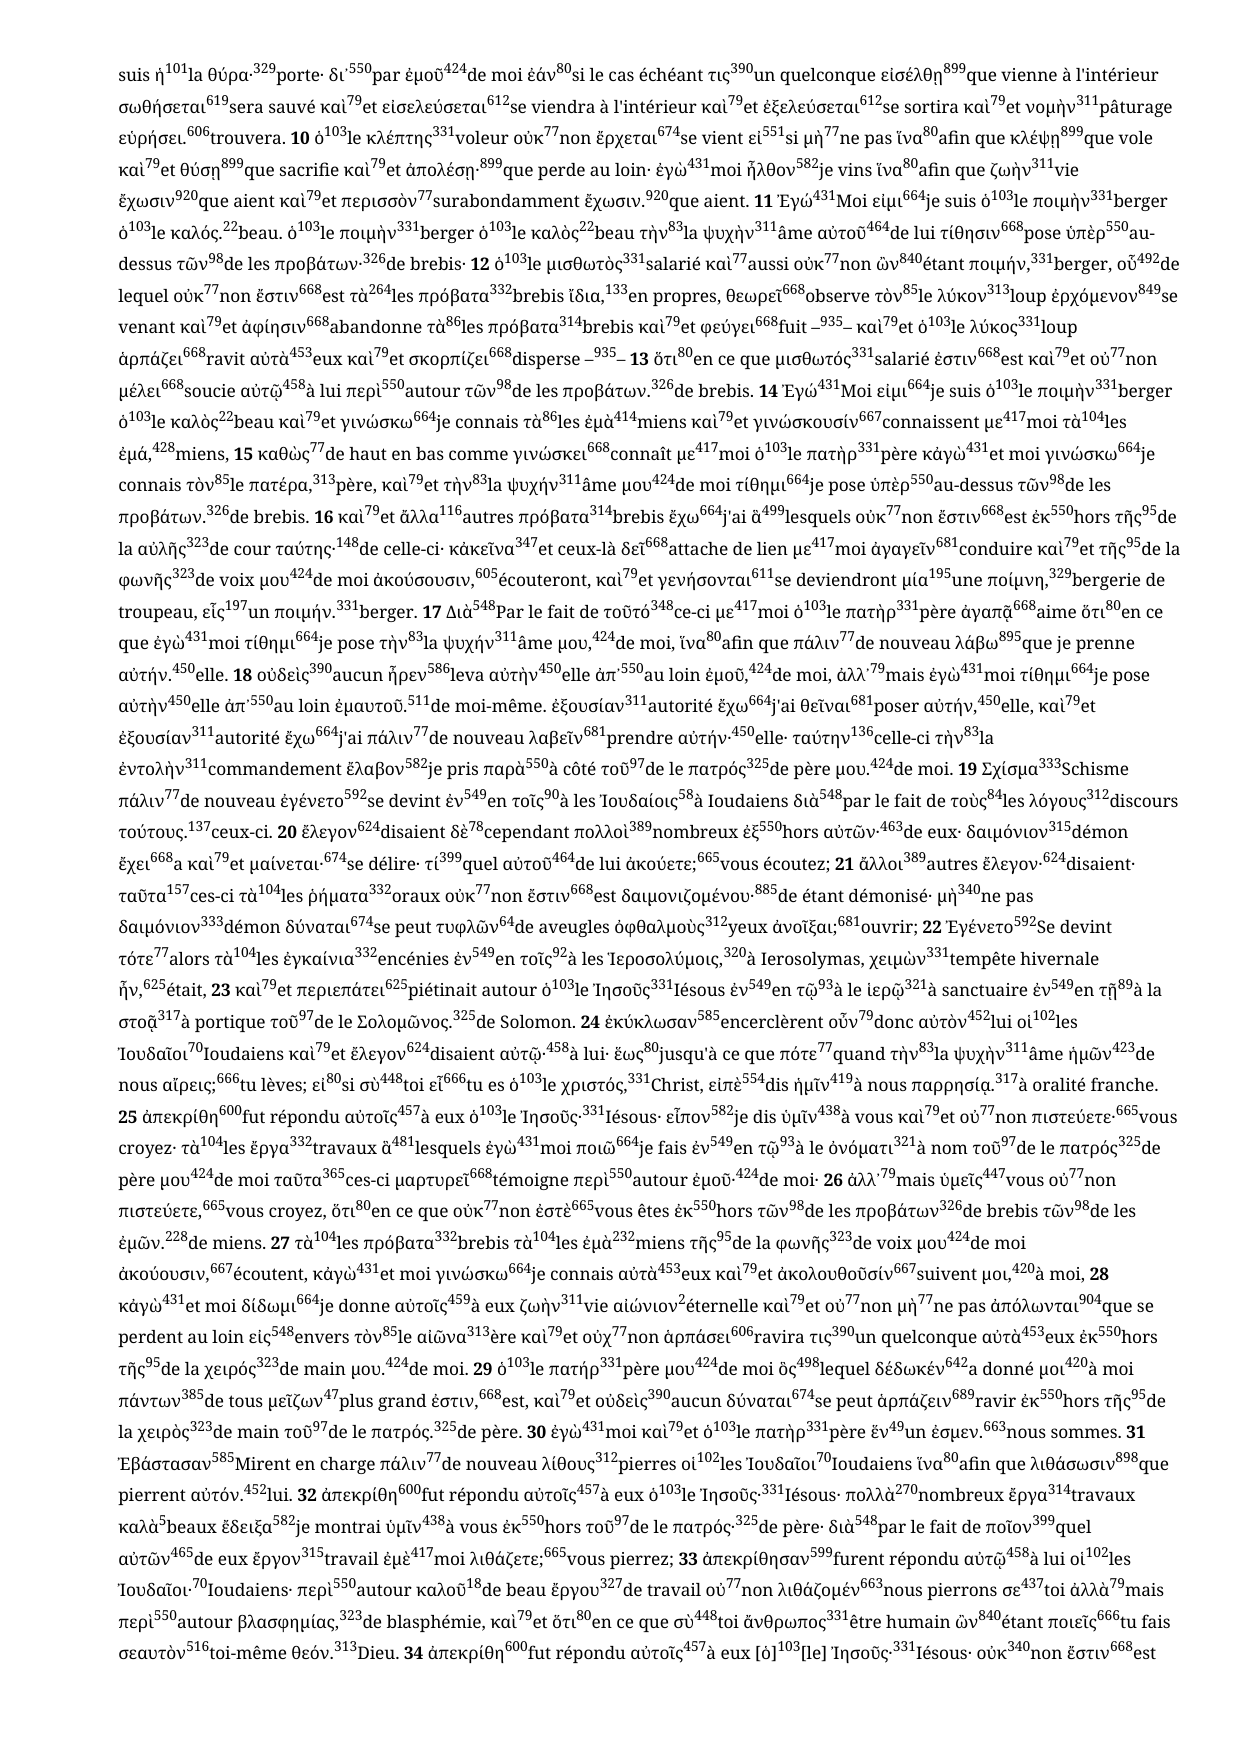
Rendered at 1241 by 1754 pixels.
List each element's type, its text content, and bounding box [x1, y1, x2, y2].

text 1 Ἀμὴν304Amen ἀμὴν304amen λέγω664je dis ὑμῖν,438à vous, ὁ364celui μὴ79ne pas εἰσερχόμενος867se venant à l'intérieur διὰ550par τῆς95de la θύρας323de porte εἰς548envers τὴν83la αὐλὴν311cour τῶν98de les προβάτων326de brebis ἀλλ᾽79mais ἀναβαίνων840montant ἀλλαχόθεν77par ailleurs ἐκεῖνος364celui-là κλέπτης331voleur ἐστὶν668est καὶ79et λῃστής·331pilleur· 2 ὁ364celui δὲ78cependant εἰσερχόμενος867se venant à l'intérieur διὰ550par τῆς95de la θύρας323de porte ποιμήν331berger ἐστιν668est τῶν98de les προβάτων.326de brebis. 3 τούτῳ352à celui-ci ὁ103le θυρωρὸς331portier ἀνοίγει668ouvre καὶ79et τὰ104les πρόβατα332brebis τῆς95de la φωνῆς323de voix αὐτοῦ464de lui ἀκούει668écoute καὶ79et τὰ246les ἴδια116en propres πρόβατα314brebis φωνεῖ668voixe κατ᾽548selon ὄνομα315nom καὶ79et ἐξάγει668conduit dehors αὐτά.453eux. 4 ὅταν80lorsque le cas échéant τὰ246les ἴδια347en propres πάντα270tous ἐκβάλῃ,899que éjecte, ἔμπροσθεν552en devers αὐτῶν465de eux πορεύεται674se va καὶ79et τὰ104les πρόβατα332brebis αὐτῷ458à lui ἀκολουθεῖ,668suit, ὅτι80en ce que οἴδασιν641ont su τὴν83la φωνὴν311voix αὐτοῦ·464de lui· 5 ἀλλοτρίῳ59à d'autrui δὲ78cependant οὐ77non μὴ77ne pas ἀκολουθήσωσιν,898que suivent, ἀλλὰ79mais φεύξονται611se fuiront ἀπ᾽550au loin αὐτοῦ,464de lui, ὅτι80en ce que οὐκ77non οἴδασιν641ont su τῶν96de les ἀλλοτρίων64de d'autruis τὴν83la φωνήν.311voix. 6 Ταύτην136Celle-ci τὴν83la παροιμίαν311proverbe εἶπεν586dit αὐτοῖς457à eux ὁ103le Ἰησοῦς,331Iésous, ἐκεῖνοι363ceux-là δὲ78cependant οὐκ77non ἔγνωσαν585connurent τίνα411quels ἦν625était ἃ481lesquels ἐλάλει625bavardait αὐτοῖς.457à eux. 7 Εἶπεν586Dit οὖν79donc αὐτοῖς457à eux πάλιν77de nouveau ὁ103le Ἰησοῦς·331Iésous· ἀμὴν304amen ἀμὴν304amen λέγω664je dis ὑμῖν438à vous ὅτι80en ce que ἐγώ431moi εἰμι664je suis ἡ101la θύρα329porte τῶν98de les προβάτων.326de brebis. 8 πάντες389tous ὅσοι497autant lesquels ἦλθον585vinrent [πρὸ550[d'avant ἐμοῦ]424de moi] κλέπται330voleurs εἰσὶν667sont καὶ79et λῃσταί,330pilleurs, ἀλλ᾽79mais οὐκ77non ἤκουσαν585écoutèrent αὐτῶν463de eux τὰ104les πρόβατα.332brebis. 9 ἐγώ431moi εἰμι664je suis ἡ101la θύρα·329porte· δι᾽550par ἐμοῦ424de moi ἐάν80si le cas échéant τις390un quelconque εἰσέλθῃ899que vienne à l'intérieur σωθήσεται619sera sauvé καὶ79et εἰσελεύσεται612se viendra à l'intérieur καὶ79et ἐξελεύσεται612se sortira καὶ79et νομὴν311pâturage εὑρήσει.606trouvera. 10 ὁ103le κλέπτης331voleur οὐκ77non ἔρχεται674se vient εἰ551si μὴ77ne pas ἵνα80afin que κλέψῃ899que vole καὶ79et θύσῃ899que sacrifie καὶ79et ἀπολέσῃ·899que perde au loin· ἐγὼ431moi ἦλθον582je vins ἵνα80afin que ζωὴν311vie ἔχωσιν920que aient καὶ79et περισσὸν77surabondamment ἔχωσιν.920que aient. 11 Ἐγώ431Moi εἰμι664je suis ὁ103le ποιμὴν331berger ὁ103le καλός.22beau. ὁ103le ποιμὴν331berger ὁ103le καλὸς22beau τὴν83la ψυχὴν311âme αὐτοῦ464de lui τίθησιν668pose ὑπὲρ550au-dessus τῶν98de les προβάτων·326de brebis· 12 ὁ103le μισθωτὸς331salarié καὶ77aussi οὐκ77non ὢν840étant ποιμήν,331berger, οὗ492de lequel οὐκ77non ἔστιν668est τὰ264les πρόβατα332brebis ἴδια,133en propres, θεωρεῖ668observe τὸν85le λύκον313loup ἐρχόμενον849se venant καὶ79et ἀφίησιν668abandonne τὰ86les πρόβατα314brebis καὶ79et φεύγει668fuit –935– καὶ79et ὁ103le λύκος331loup ἁρπάζει668ravit αὐτὰ453eux καὶ79et σκορπίζει668disperse –935– 13 ὅτι80en ce que μισθωτός331salarié ἐστιν668est καὶ79et οὐ77non μέλει668soucie αὐτῷ458à lui περὶ550autour τῶν98de les προβάτων.326de brebis. 14 Ἐγώ431Moi εἰμι664je suis ὁ103le ποιμὴν331berger ὁ103le καλὸς22beau καὶ79et γινώσκω664je connais τὰ86les ἐμὰ414miens καὶ79et γινώσκουσίν667connaissent με417moi τὰ104les ἐμά,428miens, 15 καθὼς77de haut en bas comme γινώσκει668connaît με417moi ὁ103le πατὴρ331père κἀγὼ431et moi γινώσκω664je connais τὸν85le πατέρα,313père, καὶ79et τὴν83la ψυχήν311âme μου424de moi τίθημι664je pose ὑπὲρ550au-dessus τῶν98de les προβάτων.326de brebis. 16 καὶ79et ἄλλα116autres πρόβατα314brebis ἔχω664j'ai ἃ499lesquels οὐκ77non ἔστιν668est ἐκ550hors τῆς95de la αὐλῆς323de cour ταύτης·148de celle-ci· κἀκεῖνα347et ceux-là δεῖ668attache de lien με417moi ἀγαγεῖν681conduire καὶ79et τῆς95de la φωνῆς323de voix μου424de moi ἀκούσουσιν,605écouteront, καὶ79et γενήσονται611se deviendront μία195une ποίμνη,329bergerie de troupeau, εἷς197un ποιμήν.331berger. 17 Διὰ548Par le fait de τοῦτό348ce-ci με417moi ὁ103le πατὴρ331père ἀγαπᾷ668aime ὅτι80en ce que ἐγὼ431moi τίθημι664je pose τὴν83la ψυχήν311âme μου,424de moi, ἵνα80afin que πάλιν77de nouveau λάβω895que je prenne αὐτήν.450elle. 18 οὐδεὶς390aucun ἦρεν586leva αὐτὴν450elle ἀπ᾽550au loin ἐμοῦ,424de moi, ἀλλ᾽79mais ἐγὼ431moi τίθημι664je pose αὐτὴν450elle ἀπ᾽550au loin ἐμαυτοῦ.511de moi-même. ἐξουσίαν311autorité ἔχω664j'ai θεῖναι681poser αὐτήν,450elle, καὶ79et ἐξουσίαν311autorité ἔχω664j'ai πάλιν77de nouveau λαβεῖν681prendre αὐτήν·450elle· ταύτην136celle-ci τὴν83la ἐντολὴν311commandement ἔλαβον582je pris παρὰ550à côté τοῦ97de le πατρός325de père μου.424de moi. 19 Σχίσμα333Schisme πάλιν77de nouveau ἐγένετο592se devint ἐν549en τοῖς90à les Ἰουδαίοις58à Ioudaiens διὰ548par le fait de τοὺς84les λόγους312discours τούτους.137ceux-ci. 20 ἔλεγον624disaient δὲ78cependant πολλοὶ389nombreux ἐξ550hors αὐτῶν·463de eux· δαιμόνιον315démon ἔχει668a καὶ79et μαίνεται·674se délire· τί399quel αὐτοῦ464de lui ἀκούετε;665vous écoutez; 21 ἄλλοι389autres ἔλεγον·624disaient· ταῦτα157ces-ci τὰ104les ῥήματα332oraux οὐκ77non ἔστιν668est δαιμονιζομένου·885de étant démonisé· μὴ340ne pas δαιμόνιον333démon δύναται674se peut τυφλῶν64de aveugles ὀφθαλμοὺς312yeux ἀνοῖξαι;681ouvrir; 22 Ἐγένετο592Se devint τότε77alors τὰ104les ἐγκαίνια332encénies ἐν549en τοῖς92à les Ἱεροσολύμοις,320à Ierosolymas, χειμὼν331tempête hivernale ἦν,625était, 23 καὶ79et περιεπάτει625piétinait autour ὁ103le Ἰησοῦς331Iésous ἐν549en τῷ93à le ἱερῷ321à sanctuaire ἐν549en τῇ89à la στοᾷ317à portique τοῦ97de le Σολομῶνος.325de Solomon. 24 ἐκύκλωσαν585encerclèrent οὖν79donc αὐτὸν452lui οἱ102les Ἰουδαῖοι70Ioudaiens καὶ79et ἔλεγον624disaient αὐτῷ·458à lui· ἕως80jusqu'à ce que πότε77quand τὴν83la ψυχὴν311âme ἡμῶν423de nous αἴρεις;666tu lèves; εἰ80si σὺ448toi εἶ666tu es ὁ103le χριστός,331Christ, εἰπὲ554dis ἡμῖν419à nous παρρησίᾳ.317à oralité franche. 25 ἀπεκρίθη600fut répondu αὐτοῖς457à eux ὁ103le Ἰησοῦς·331Iésous· εἶπον582je dis ὑμῖν438à vous καὶ79et οὐ77non πιστεύετε·665vous croyez· τὰ104les ἔργα332travaux ἃ481lesquels ἐγὼ431moi ποιῶ664je fais ἐν549en τῷ93à le ὀνόματι321à nom τοῦ97de le πατρός325de père μου424de moi ταῦτα365ces-ci μαρτυρεῖ668témoigne περὶ550autour ἐμοῦ·424de moi· 26 ἀλλ᾽79mais ὑμεῖς447vous οὐ77non πιστεύετε,665vous croyez, ὅτι80en ce que οὐκ77non ἐστὲ665vous êtes ἐκ550hors τῶν98de les προβάτων326de brebis τῶν98de les ἐμῶν.228de miens. 27 τὰ104les πρόβατα332brebis τὰ104les ἐμὰ232miens τῆς95de la φωνῆς323de voix μου424de moi ἀκούουσιν,667écoutent, κἀγὼ431et moi γινώσκω664je connais αὐτὰ453eux καὶ79et ἀκολουθοῦσίν667suivent μοι,420à moi, 28 κἀγὼ431et moi δίδωμι664je donne αὐτοῖς459à eux ζωὴν311vie αἰώνιον2éternelle καὶ79et οὐ77non μὴ77ne pas ἀπόλωνται904que se perdent au loin εἰς548envers τὸν85le αἰῶνα313ère καὶ79et οὐχ77non ἁρπάσει606ravira τις390un quelconque αὐτὰ453eux ἐκ550hors τῆς95de la χειρός323de main μου.424de moi. 29 ὁ103le πατήρ331père μου424de moi ὃς498lequel δέδωκέν642a donné μοι420à moi πάντων385de tous μεῖζων47plus grand ἐστιν,668est, καὶ79et οὐδεὶς390aucun δύναται674se peut ἁρπάζειν689ravir ἐκ550hors τῆς95de la χειρὸς323de main τοῦ97de le πατρός.325de père. 30 ἐγὼ431moi καὶ79et ὁ103le πατὴρ331père ἕν49un ἐσμεν.663nous sommes. 31 Ἐβάστασαν585Mirent en charge πάλιν77de nouveau λίθους312pierres οἱ102les Ἰουδαῖοι70Ioudaiens ἵνα80afin que λιθάσωσιν898que pierrent αὐτόν.452lui. 32 ἀπεκρίθη600fut répondu αὐτοῖς457à eux ὁ103le Ἰησοῦς·331Iésous· πολλὰ270nombreux ἔργα314travaux καλὰ5beaux ἔδειξα582je montrai ὑμῖν438à vous ἐκ550hors τοῦ97de le πατρός·325de père· διὰ548par le fait de ποῖον399quel αὐτῶν465de eux ἔργον315travail ἐμὲ417moi λιθάζετε;665vous pierrez; 33 ἀπεκρίθησαν599furent répondu αὐτῷ458à lui οἱ102les Ἰουδαῖοι·70Ioudaiens· περὶ550autour καλοῦ18de beau ἔργου327de travail οὐ77non λιθάζομέν663nous pierrons σε437toi ἀλλὰ79mais περὶ550autour βλασφημίας,323de blasphémie, καὶ79et ὅτι80en ce que σὺ448toi ἄνθρωπος331être humain ὢν840étant ποιεῖς666tu fais σεαυτὸν516toi-même θεόν.313Dieu. 34 ἀπεκρίθη600fut répondu αὐτοῖς457à eux [ὁ]103[le] Ἰησοῦς·331Iésous· οὐκ340non ἔστιν668est γεγραμμένον815ayant été graphé ἐν549en τῷ91à le νόμῳ319à loi ὑμῶν441de vous ὅτι80en ce que ἐγὼ431moi εἶπα·582je dis· θεοί330dieux ἐστε;665vous êtes; 35 εἰ80si ἐκείνους345ceux-là εἶπεν586dit θεοὺς312dieux πρὸς548vers οὓς479lesquels ὁ103le λόγος331discours τοῦ97de le θεοῦ325de Dieu ἐγένετο,592se devint, καὶ79et οὐ77non δύναται674se peut λυθῆναι683être délié ἡ101la γραφή,329graphe, 36 ὃν480lequel ὁ103le πατὴρ331père ἡγίασεν586sanctifia καὶ79et ἀπέστειλεν586envoya εἰς548envers τὸν85le κόσμον313monde ὑμεῖς447vous λέγετε665vous dites ὅτι80en ce que βλασφημεῖς,666tu blasphèmes, ὅτι80en ce que εἶπον·582je dis· υἱὸς331fils τοῦ97de le θεοῦ325de Dieu εἰμι;664je suis; 37 εἰ80si οὐ77non ποιῶ664je fais τὰ86les ἔργα314travaux τοῦ97de le πατρός325de père μου,424de moi, μὴ77ne pas πιστεύετέ569croyez μοι·420à moi· 38 εἰ80si δὲ78cependant ποιῶ,664je fais, κἂν77et si ἐμοὶ420à moi μὴ77ne pas πιστεύητε,918que vous croyiez, τοῖς92à les ἔργοις320à travaux πιστεύετε,569croyez, ἵνα80afin que γνῶτε896que vous connaissiez καὶ79et γινώσκητε918que vous connaissiez ὅτι80en ce que ἐν549en ἐμοὶ420à moi ὁ103le πατὴρ331père κἀγὼ431et moi ἐν549en τῷ91à le πατρί.319à père. 39 Ἐζήτουν624Cherchaient [οὖν]79[donc] αὐτὸν452lui πάλιν77de nouveau πιάσαι,681saisir, καὶ79et ἐξῆλθεν586sortit ἐκ550hors τῆς95de la χειρὸς323de main αὐτῶν.463de eux. 40 Καὶ79Et ἀπῆλθεν586éloigna πάλιν77de nouveau πέραν552de l'autre côté τοῦ97de le Ἰορδάνου325de Iordane εἰς548envers τὸν85le τόπον313lieu ὅπου80là où ἦν625était Ἰωάννης331Ioannes τὸ348ce πρῶτον77premièrement βαπτίζων840baptisant καὶ79et ἔμεινεν586resta ἐκεῖ.77là. 41 καὶ79et πολλοὶ389nombreux ἦλθον585vinrent πρὸς548vers αὐτὸν452lui καὶ79et ἔλεγον624disaient ὅτι80en ce que Ἰωάννης331Ioannes μὲν79certes σημεῖον315signe ἐποίησεν586fit οὐδέν,271aucun, πάντα391tous δὲ78cependant ὅσα481autant lesquels εἶπεν586dit Ἰωάννης331Ioannes περὶ550autour τούτου358de celui-ci ἀληθῆ48vrais ἦν.625était. 42 καὶ79et πολλοὶ389nombreux ἐπίστευσαν585crurent εἰς548envers αὐτὸν452lui ἐκεῖ.77là. [118, 59, 1181, 1665]
